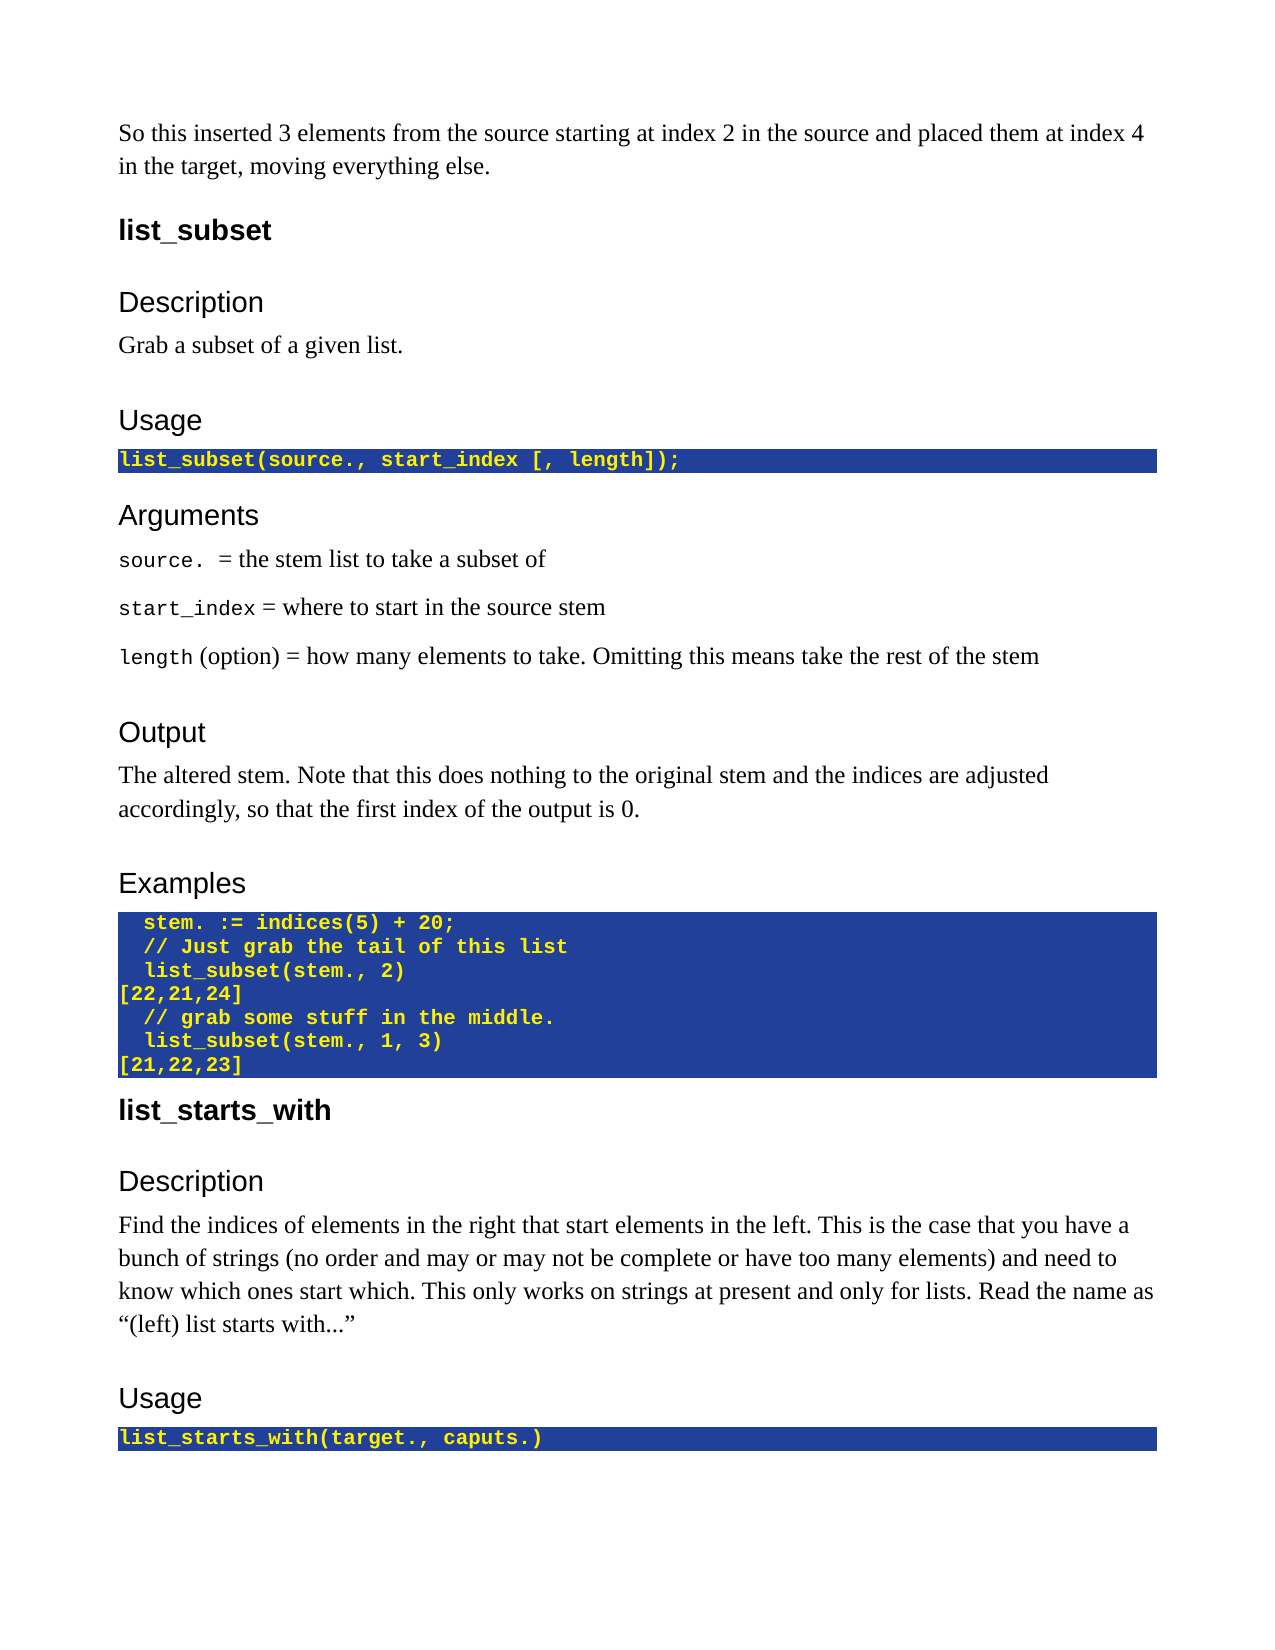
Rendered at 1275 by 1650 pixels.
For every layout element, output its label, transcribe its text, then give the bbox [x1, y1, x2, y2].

subtitle Usage [118, 403, 1157, 437]
subtitle Description [118, 1164, 1157, 1197]
text [22,21,24] [118, 983, 1157, 1007]
text // grab some stuff in the middle. [118, 1007, 1157, 1031]
text The altered stem. Note that this does nothing to the original stem and the indices are adjusted accordingly, so that the first index of the output is 0. [118, 761, 1157, 822]
subtitle list_subset [118, 213, 1157, 247]
text // Just grab the tail of this list [118, 936, 1157, 959]
text So this inserted 3 elements from the source starting at index 2 in the source and placed them at index 4 in the target, moving everything else. [118, 118, 1157, 180]
text list_subset(stem., 2) [118, 959, 1157, 983]
text stem. := indices(5) + 20; [118, 912, 1157, 936]
subtitle list_starts_with [118, 1092, 1157, 1126]
text Find the indices of elements in the right that start elements in the left. This is the case that you have a bunch of strings (no order and may or may not be complete or have too many elements) and need to know which ones start which. This only works on strings at present and only for lists. Read the name as “(left) list starts with...” [118, 1210, 1157, 1337]
text [21,22,23] [118, 1054, 1157, 1078]
text source. = the stem list to take a subset of [118, 544, 1157, 573]
text Grab a subset of a given list. [118, 331, 1157, 359]
text list_subset(stem., 1, 3) [118, 1031, 1157, 1054]
subtitle Arguments [118, 498, 1157, 531]
text length (option) = how many elements to take. Omitting this means take the rest of the stem [118, 641, 1157, 671]
subtitle Usage [118, 1381, 1157, 1415]
text start_index = where to start in the source stem [118, 592, 1157, 622]
text list_starts_with(target., caputs.) [118, 1427, 1157, 1451]
text list_subset(source., start_index [, length]); [118, 449, 1157, 473]
subtitle Examples [118, 866, 1157, 900]
subtitle Description [118, 284, 1157, 318]
subtitle Output [118, 714, 1157, 748]
